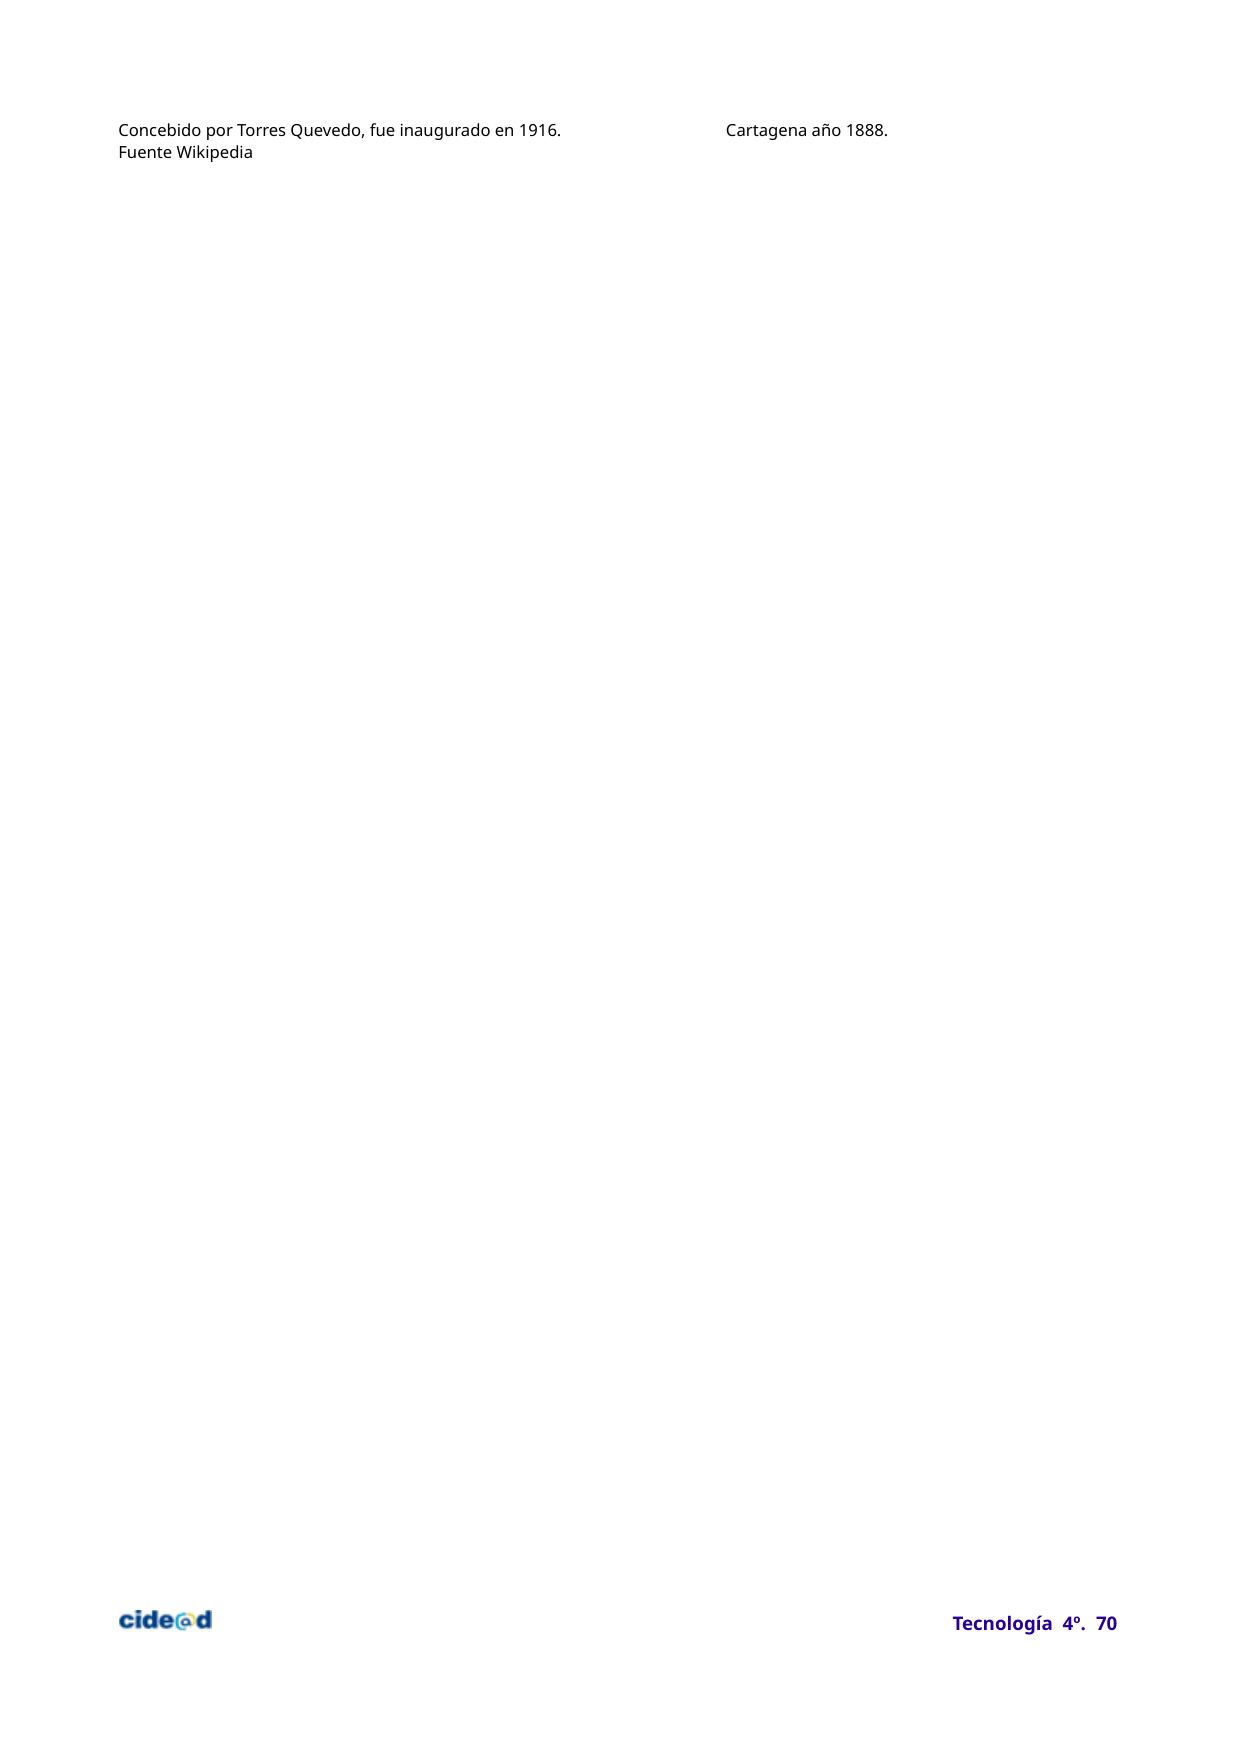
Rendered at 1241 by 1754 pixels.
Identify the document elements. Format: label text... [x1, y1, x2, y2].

text Fuente Wikipedia [118, 141, 1122, 163]
text Concebido por Torres Quevedo, fue inaugurado en 1916. Cartagena año 1888. [118, 118, 1122, 141]
picture [118, 1610, 212, 1632]
